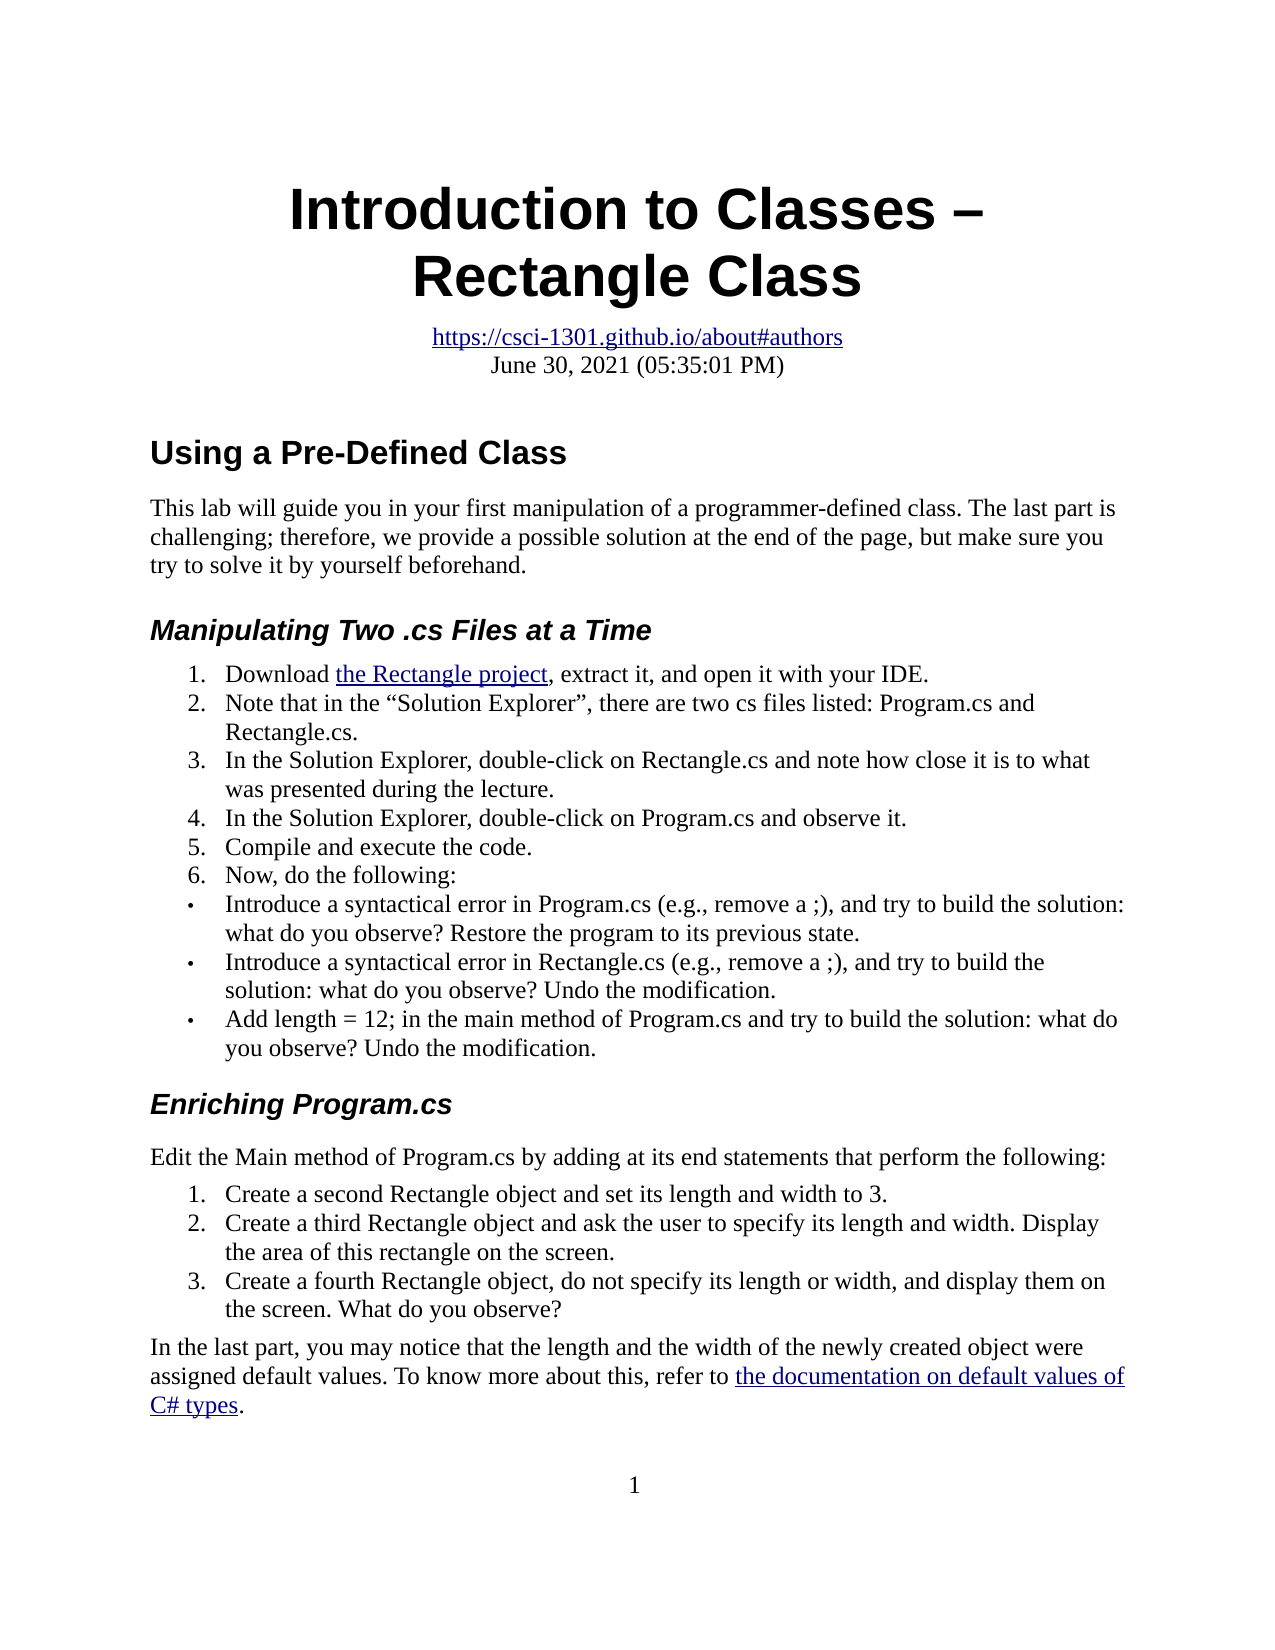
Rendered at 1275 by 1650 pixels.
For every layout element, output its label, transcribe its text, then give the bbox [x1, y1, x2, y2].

list Now, do the following: [187, 861, 1125, 889]
list Download the Rectangle project, extract it, and open it with your IDE. [187, 659, 1125, 688]
list Add length = 12; in the main method of Program.cs and try to build the solution: what do you observe? Undo the modification. [187, 1004, 1125, 1062]
list In the Solution Explorer, double-click on Program.cs and observe it. [187, 803, 1125, 832]
list Create a third Rectangle object and ask the user to specify its length and width. Display the area of this rectangle on the screen. [187, 1208, 1125, 1266]
title Introduction to Classes – Rectangle Class [150, 175, 1125, 309]
list Introduce a syntactical error in Rectangle.cs (e.g., remove a ;), and try to build the solution: what do you observe? Undo the modification. [187, 947, 1125, 1004]
subtitle Using a Pre-Defined Class [150, 433, 1125, 472]
list Create a fourth Rectangle object, do not specify its length or width, and display them on the screen. What do you observe? [187, 1266, 1125, 1323]
text Edit the Main method of Program.cs by adding at its end statements that perform the following: [150, 1142, 1125, 1171]
subtitle Enriching Program.cs [150, 1087, 1125, 1120]
list In the Solution Explorer, double-click on Rectangle.cs and note how close it is to what was presented during the lecture. [187, 746, 1125, 803]
list Introduce a syntactical error in Program.cs (e.g., remove a ;), and try to build the solution: what do you observe? Restore the program to its previous state. [187, 889, 1125, 947]
list Compile and execute the code. [187, 832, 1125, 861]
text https://csci-1301.github.io/about#authors [150, 322, 1125, 350]
list Note that in the “Solution Explorer”, there are two cs files listed: Program.cs and Rectangle.cs. [187, 688, 1125, 746]
text June 30, 2021 (05:35:01 PM) [150, 350, 1125, 379]
subtitle Manipulating Two .cs Files at a Time [150, 613, 1125, 647]
text This lab will guide you in your first manipulation of a programmer-defined class. The last part is challenging; therefore, we provide a possible solution at the end of the page, but make sure you try to solve it by yourself beforehand. [150, 493, 1125, 579]
list Create a second Rectangle object and set its length and width to 3. [187, 1179, 1125, 1208]
text In the last part, you may notice that the length and the width of the newly created object were assigned default values. To know more about this, refer to the documentation on default values of C# types. [150, 1332, 1125, 1418]
